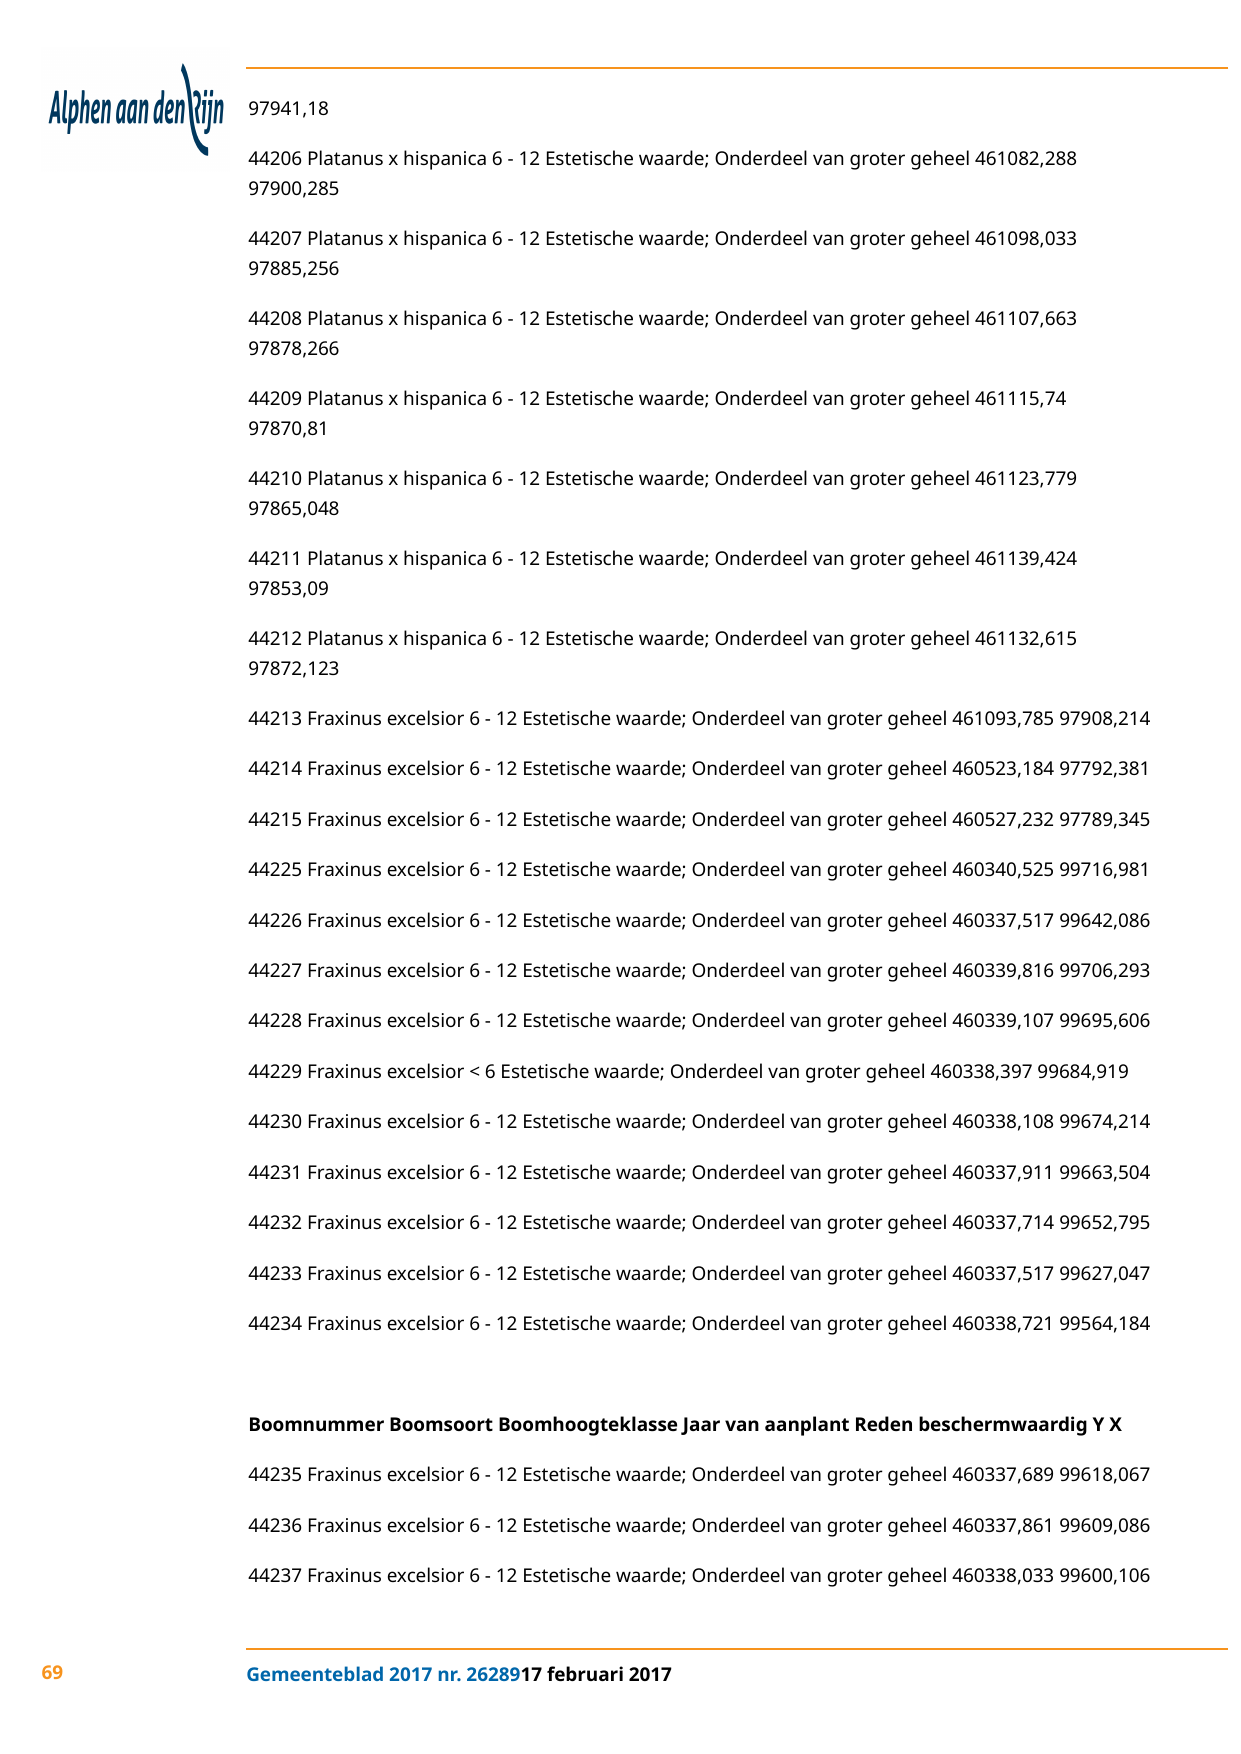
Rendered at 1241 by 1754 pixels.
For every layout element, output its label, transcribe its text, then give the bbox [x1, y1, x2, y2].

text 44230 Fraxinus excelsior 6 - 12 Estetische waarde; Onderdeel van groter geheel 460338,108 99674,214 [248, 1108, 1152, 1134]
text 97941,18 [248, 95, 1152, 121]
text 44212 Platanus x hispanica 6 - 12 Estetische waarde; Onderdeel van groter geheel 461132,615 97872,123 [248, 625, 1152, 681]
text 44229 Fraxinus excelsior < 6 Estetische waarde; Onderdeel van groter geheel 460338,397 99684,919 [248, 1058, 1152, 1084]
text Boomnummer Boomsoort Boomhoogteklasse Jaar van aanplant Reden beschermwaardig Y X [248, 1411, 1152, 1437]
picture [41, 47, 231, 172]
text 44231 Fraxinus excelsior 6 - 12 Estetische waarde; Onderdeel van groter geheel 460337,911 99663,504 [248, 1159, 1152, 1185]
text 44226 Fraxinus excelsior 6 - 12 Estetische waarde; Onderdeel van groter geheel 460337,517 99642,086 [248, 907, 1152, 933]
text 44208 Platanus x hispanica 6 - 12 Estetische waarde; Onderdeel van groter geheel 461107,663 97878,266 [248, 305, 1152, 361]
text 44235 Fraxinus excelsior 6 - 12 Estetische waarde; Onderdeel van groter geheel 460337,689 99618,067 [248, 1461, 1152, 1487]
text 44232 Fraxinus excelsior 6 - 12 Estetische waarde; Onderdeel van groter geheel 460337,714 99652,795 [248, 1209, 1152, 1235]
text 44215 Fraxinus excelsior 6 - 12 Estetische waarde; Onderdeel van groter geheel 460527,232 97789,345 [248, 806, 1152, 832]
text 44206 Platanus x hispanica 6 - 12 Estetische waarde; Onderdeel van groter geheel 461082,288 97900,285 [248, 145, 1152, 201]
text 44211 Platanus x hispanica 6 - 12 Estetische waarde; Onderdeel van groter geheel 461139,424 97853,09 [248, 545, 1152, 601]
text 44236 Fraxinus excelsior 6 - 12 Estetische waarde; Onderdeel van groter geheel 460337,861 99609,086 [248, 1512, 1152, 1538]
text 44213 Fraxinus excelsior 6 - 12 Estetische waarde; Onderdeel van groter geheel 461093,785 97908,214 [248, 705, 1152, 731]
text 44233 Fraxinus excelsior 6 - 12 Estetische waarde; Onderdeel van groter geheel 460337,517 99627,047 [248, 1260, 1152, 1286]
text 44228 Fraxinus excelsior 6 - 12 Estetische waarde; Onderdeel van groter geheel 460339,107 99695,606 [248, 1008, 1152, 1033]
text 44210 Platanus x hispanica 6 - 12 Estetische waarde; Onderdeel van groter geheel 461123,779 97865,048 [248, 465, 1152, 521]
text 44237 Fraxinus excelsior 6 - 12 Estetische waarde; Onderdeel van groter geheel 460338,033 99600,106 [248, 1562, 1152, 1588]
text 44225 Fraxinus excelsior 6 - 12 Estetische waarde; Onderdeel van groter geheel 460340,525 99716,981 [248, 856, 1152, 882]
text 44234 Fraxinus excelsior 6 - 12 Estetische waarde; Onderdeel van groter geheel 460338,721 99564,184 [248, 1310, 1152, 1336]
text 44214 Fraxinus excelsior 6 - 12 Estetische waarde; Onderdeel van groter geheel 460523,184 97792,381 [248, 756, 1152, 781]
text 44227 Fraxinus excelsior 6 - 12 Estetische waarde; Onderdeel van groter geheel 460339,816 99706,293 [248, 957, 1152, 983]
text 44207 Platanus x hispanica 6 - 12 Estetische waarde; Onderdeel van groter geheel 461098,033 97885,256 [248, 225, 1152, 281]
text 44209 Platanus x hispanica 6 - 12 Estetische waarde; Onderdeel van groter geheel 461115,74 97870,81 [248, 385, 1152, 441]
